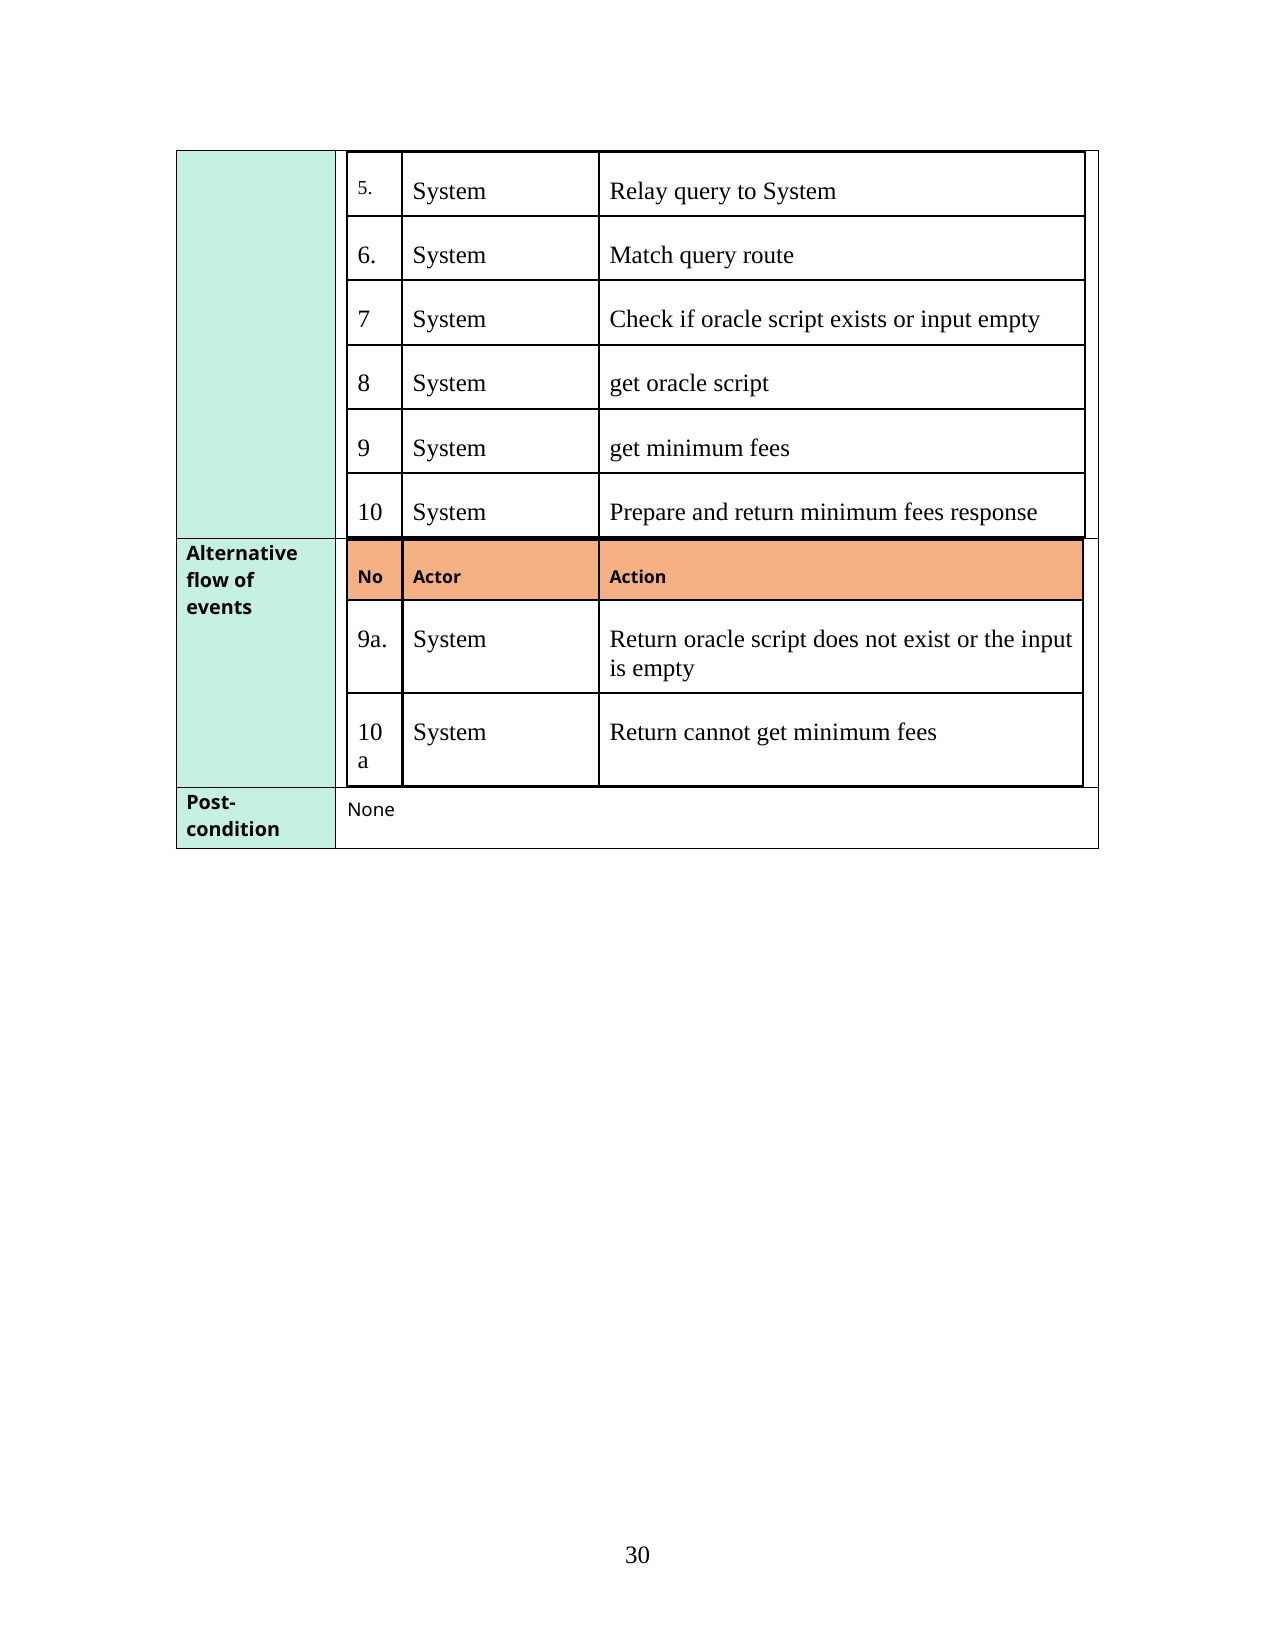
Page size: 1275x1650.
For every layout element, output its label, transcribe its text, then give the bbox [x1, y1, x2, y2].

table_cell System [403, 281, 598, 343]
table_cell [1084, 539, 1098, 787]
table_cell System [404, 694, 598, 785]
table_cell 8 [348, 346, 401, 408]
table_cell 10a [348, 694, 401, 785]
table_cell System [403, 346, 598, 408]
table_cell 9 [348, 410, 401, 472]
table_cell System [404, 601, 598, 692]
table_cell get oracle script [600, 346, 1084, 408]
table_header Actor [404, 541, 598, 599]
table_cell System [403, 474, 598, 536]
table_cell [336, 539, 346, 787]
table_cell System [403, 153, 598, 215]
table_cell Return oracle script does not exist or the input is empty [600, 601, 1082, 692]
table_cell [336, 151, 346, 538]
table_cell System [403, 410, 598, 472]
table_cell Prepare and return minimum fees response [600, 474, 1084, 536]
table_cell Alternative flow of events [177, 539, 335, 787]
table_cell 5. [348, 153, 401, 215]
table_cell Return cannot get minimum fees [600, 694, 1082, 785]
table_cell [1086, 151, 1098, 538]
table_cell Match query route [600, 217, 1084, 279]
table_cell 7 [348, 281, 401, 343]
table_cell 10 [348, 474, 401, 536]
table_cell System [403, 217, 598, 279]
table_cell 6. [348, 217, 401, 279]
table_cell None [336, 788, 1098, 848]
table_cell get minimum fees [600, 410, 1084, 472]
table_header Action [600, 541, 1082, 599]
table_cell [177, 151, 335, 538]
table_cell Relay query to System [600, 153, 1084, 215]
table_cell Post-condition [177, 788, 335, 848]
table_cell 9a. [348, 601, 401, 692]
table_header No [348, 541, 401, 599]
table_cell Check if oracle script exists or input empty [600, 281, 1084, 343]
